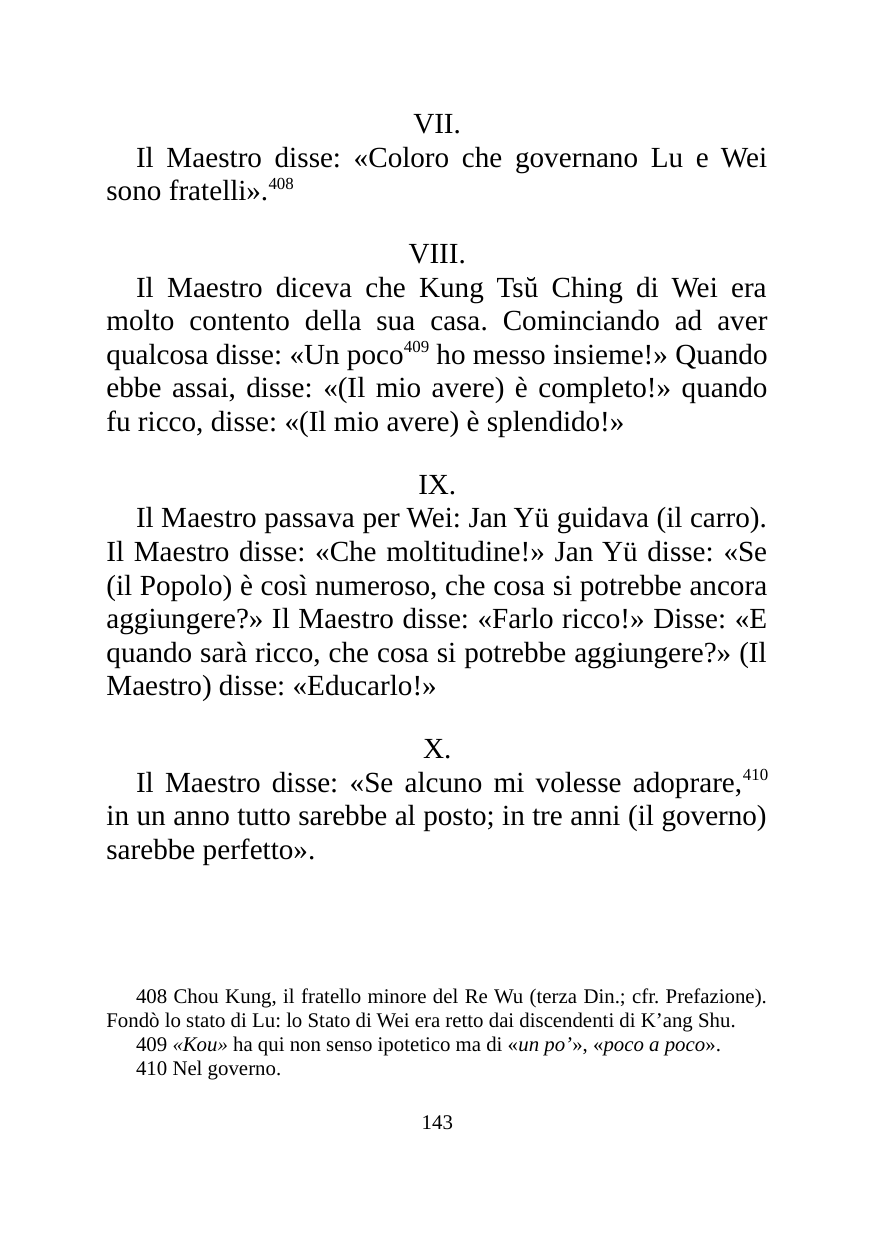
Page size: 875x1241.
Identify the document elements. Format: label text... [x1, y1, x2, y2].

text Il Maestro disse: «Se alcuno mi volesse adoprare, in un anno tutto sarebbe al posto; in tre anni (il governo) sarebbe perfetto». [106, 765, 768, 866]
text Il Maestro passava per Wei: Jan Yü guidava (il carro). Il Maestro disse: «Che moltitudine!» Jan Yü disse: «Se (il Popolo) è così numeroso, che cosa si potrebbe ancora aggiungere?» Il Maestro disse: «Farlo ricco!» Disse: «E quando sarà ricco, che cosa si potrebbe aggiungere?» (Il Maestro) disse: «Educarlo!» [106, 501, 768, 702]
text Il Maestro diceva che Kung Tsŭ Ching di Wei era molto contento della sua casa. Cominciando ad aver qualcosa disse: «Un poco ho messo insieme!» Quando ebbe assai, disse: «(Il mio avere) è completo!» quando fu ricco, disse: «(Il mio avere) è splendido!» [106, 270, 768, 438]
text X. [106, 731, 768, 765]
text Chou Kung, il fratello minore del Re Wu (terza Din.; cfr. Prefazione). Fondò lo stato di Lu: lo Stato di Wei era retto dai discendenti di K’ang Shu. [106, 984, 768, 1032]
text VIII. [106, 236, 768, 270]
text IX. [106, 467, 768, 501]
text Il Maestro disse: «Coloro che governano Lu e Wei sono fratelli». [106, 140, 768, 207]
text Nel governo. [106, 1056, 768, 1080]
text «Kou» ha qui non senso ipotetico ma di «un po’», «poco a poco». [106, 1032, 768, 1056]
text VII. [106, 106, 768, 140]
